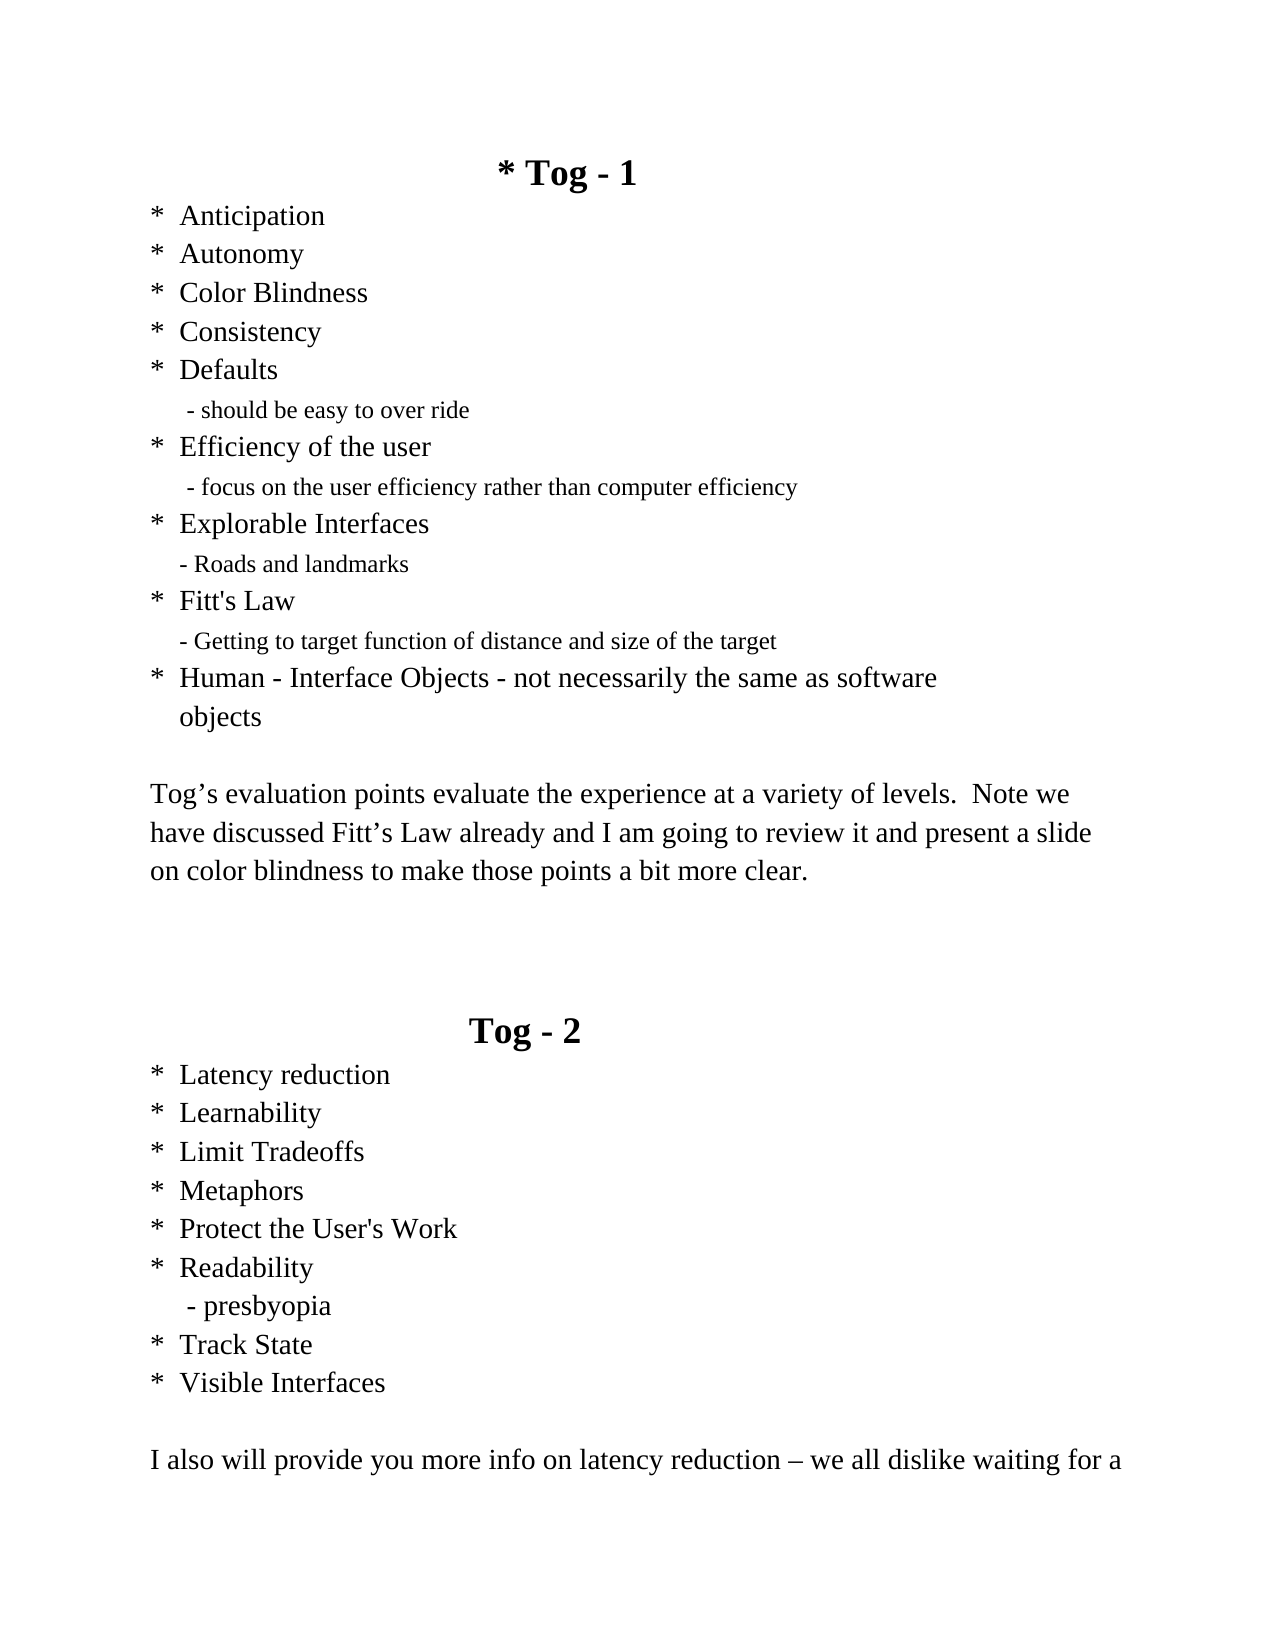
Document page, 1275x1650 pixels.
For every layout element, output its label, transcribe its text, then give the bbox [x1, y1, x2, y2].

text * Tog - 1 * Anticipation * Autonomy * Color Blindness * Consistency * Defaults - should be easy to over ride * Efficiency of the user - focus on the user efficiency rather than computer efficiency * Explorable Interfaces - Roads and landmarks * Fitt's Law - Getting to target function of distance and size of the target * Human - Interface Objects - not necessarily the same as software objects Tog’s evaluation points evaluate the experience at a variety of levels. Note we have discussed Fitt’s Law already and I am going to review it and present a slide on color blindness to make those points a bit more clear. Tog - 2 * Latency reduction * Learnability * Limit Tradeoffs * Metaphors * Protect the User's Work * Readability - presbyopia * Track State * Visible Interfaces I also will provide you more info on latency reduction – we all dislike waiting for a [150, 150, 1125, 1476]
